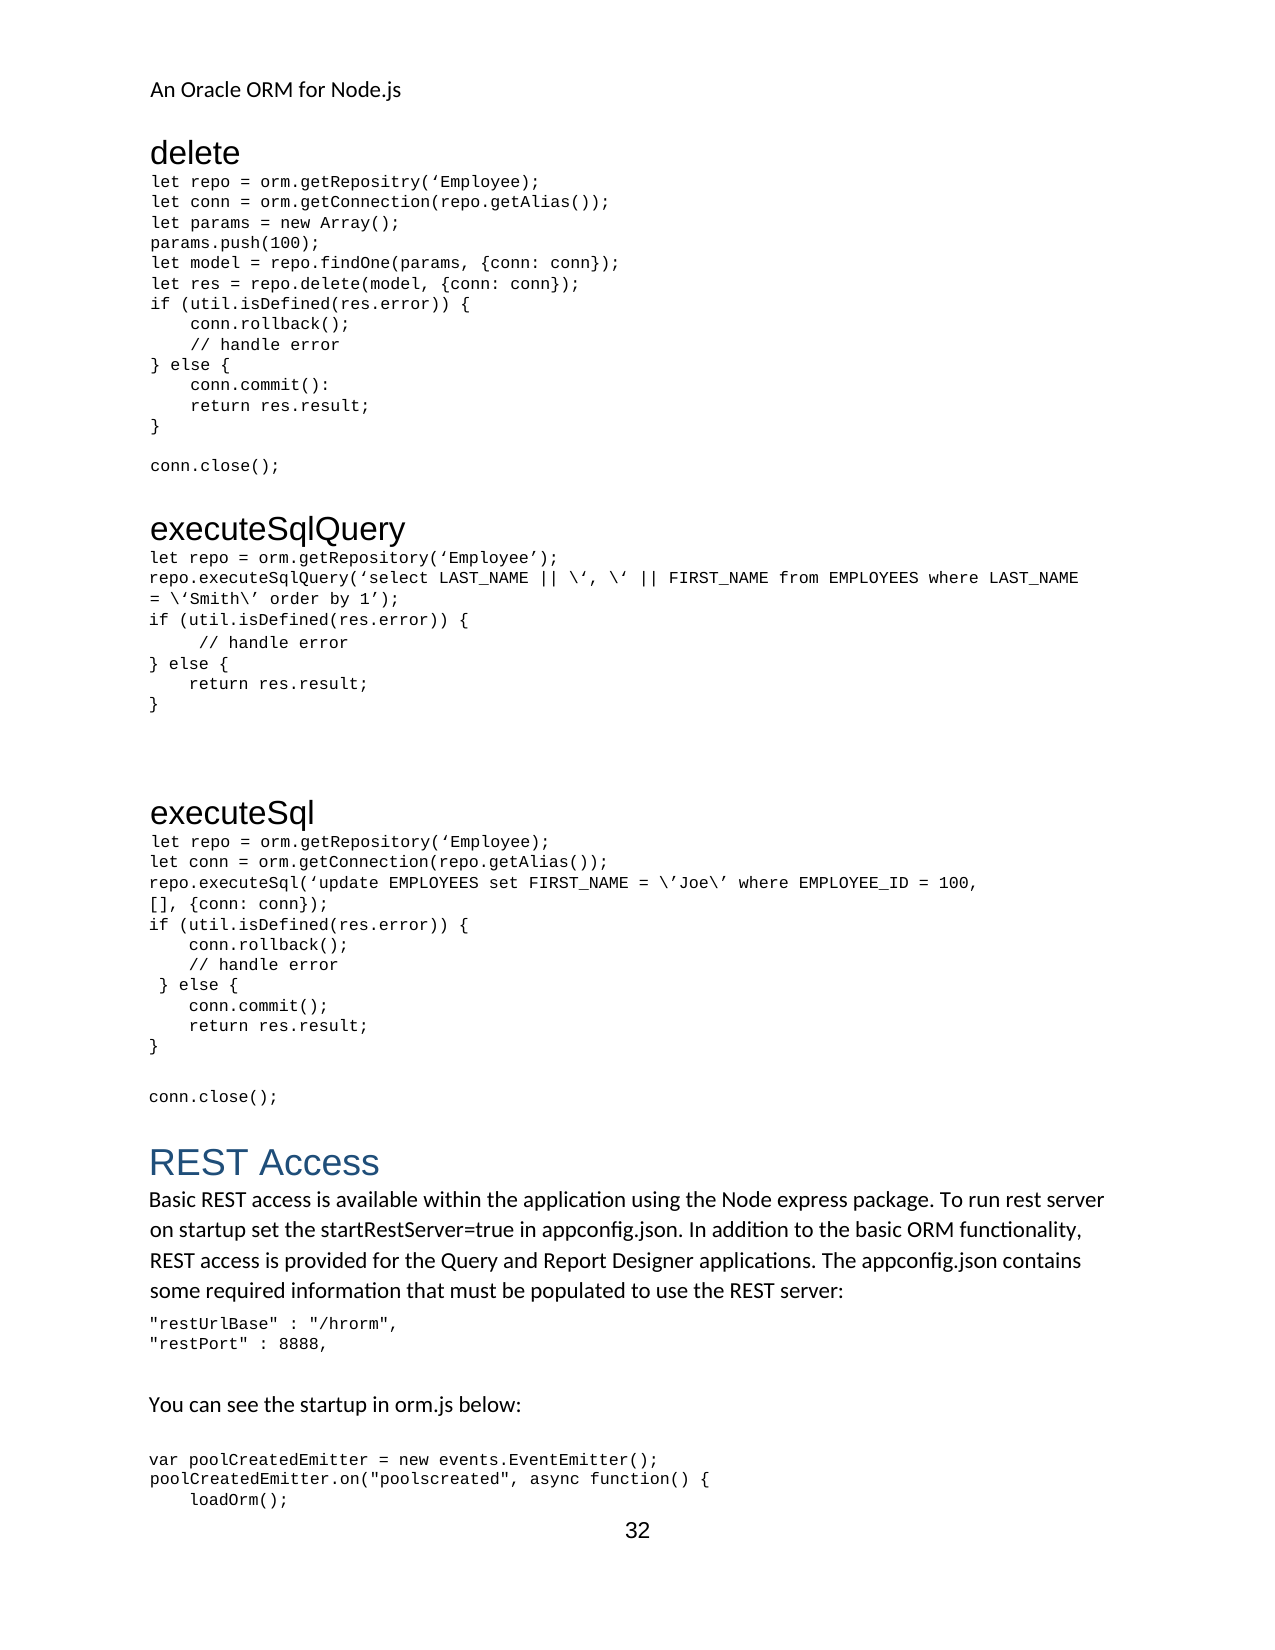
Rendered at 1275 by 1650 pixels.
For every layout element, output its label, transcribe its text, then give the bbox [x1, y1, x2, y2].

subtitle REST Access [148, 1140, 1143, 1183]
text } else { [148, 655, 405, 674]
text params.push(100); [150, 234, 1143, 253]
text You can see the startup in orm.js below: [148, 1390, 1132, 1418]
text return res.result; [148, 1018, 370, 1036]
text loadOrm(); [148, 1491, 710, 1510]
text } [148, 1038, 290, 1057]
text return res.result; [148, 676, 405, 694]
subtitle executeSqlQuery [150, 508, 1143, 547]
text repo.executeSql(‘update EMPLOYEES set FIRST_NAME = \’Joe\’ where EMPLOYEE_ID = 100, [148, 874, 1130, 893]
text } [148, 696, 970, 715]
text var poolCreatedEmitter = new events.EventEmitter(); poolCreatedEmitter.on("poolscreated", async function() { [148, 1451, 710, 1490]
text let repo = orm.getRepository(‘Employee); [150, 833, 1143, 852]
text let conn = orm.getConnection(repo.getAlias()); [150, 194, 1143, 213]
text if (util.isDefined(res.error)) { [148, 916, 470, 935]
text // handle error [148, 957, 970, 976]
text conn.commit(); [148, 997, 370, 1016]
subtitle executeSql [150, 793, 1143, 831]
text let params = new Array(); [150, 214, 1143, 233]
text conn.rollback(); [148, 936, 470, 955]
text repo.executeSqlQuery(‘select LAST_NAME || \‘, \‘ || FIRST_NAME from EMPLOYEES where LAST_NAME = \‘Smith\’ order by 1’); [148, 570, 1090, 609]
text // handle error [150, 336, 1143, 355]
text "restPort" : 8888, [148, 1336, 970, 1354]
text Basic REST access is available within the application using the Node express package. To run rest server on startup set the startRestServer=true in appconfig.json. In addition to the basic ORM functionality, REST access is provided for the Query and Report Designer applications. The appconfig.json contains some required information that must be populated to use the REST server: [148, 1185, 1132, 1304]
text return res.result; [150, 397, 1143, 416]
subtitle delete [150, 133, 1143, 171]
text // handle error [148, 635, 1143, 654]
text let res = repo.delete(model, {conn: conn}); [150, 275, 1143, 294]
text conn.commit(): [150, 377, 1143, 396]
text } [150, 417, 1143, 436]
text let repo = orm.getRepository(‘Employee’); [148, 549, 1090, 568]
text } else { [150, 356, 1143, 375]
text let model = repo.findOne(params, {conn: conn}); [150, 255, 1143, 274]
text [], {conn: conn}); [148, 895, 1130, 914]
text if (util.isDefined(res.error)) { [148, 611, 970, 630]
text conn.close(); [148, 1089, 290, 1108]
text conn.close(); [150, 458, 1143, 477]
text conn.rollback(); [150, 316, 1143, 335]
text if (util.isDefined(res.error)) { [150, 296, 1143, 314]
text let repo = orm.getRepositry(‘Employee); [150, 174, 1143, 192]
text } else { [148, 977, 370, 996]
text let conn = orm.getConnection(repo.getAlias()); [148, 854, 1130, 873]
text "restUrlBase" : "/hrorm", [148, 1315, 970, 1334]
